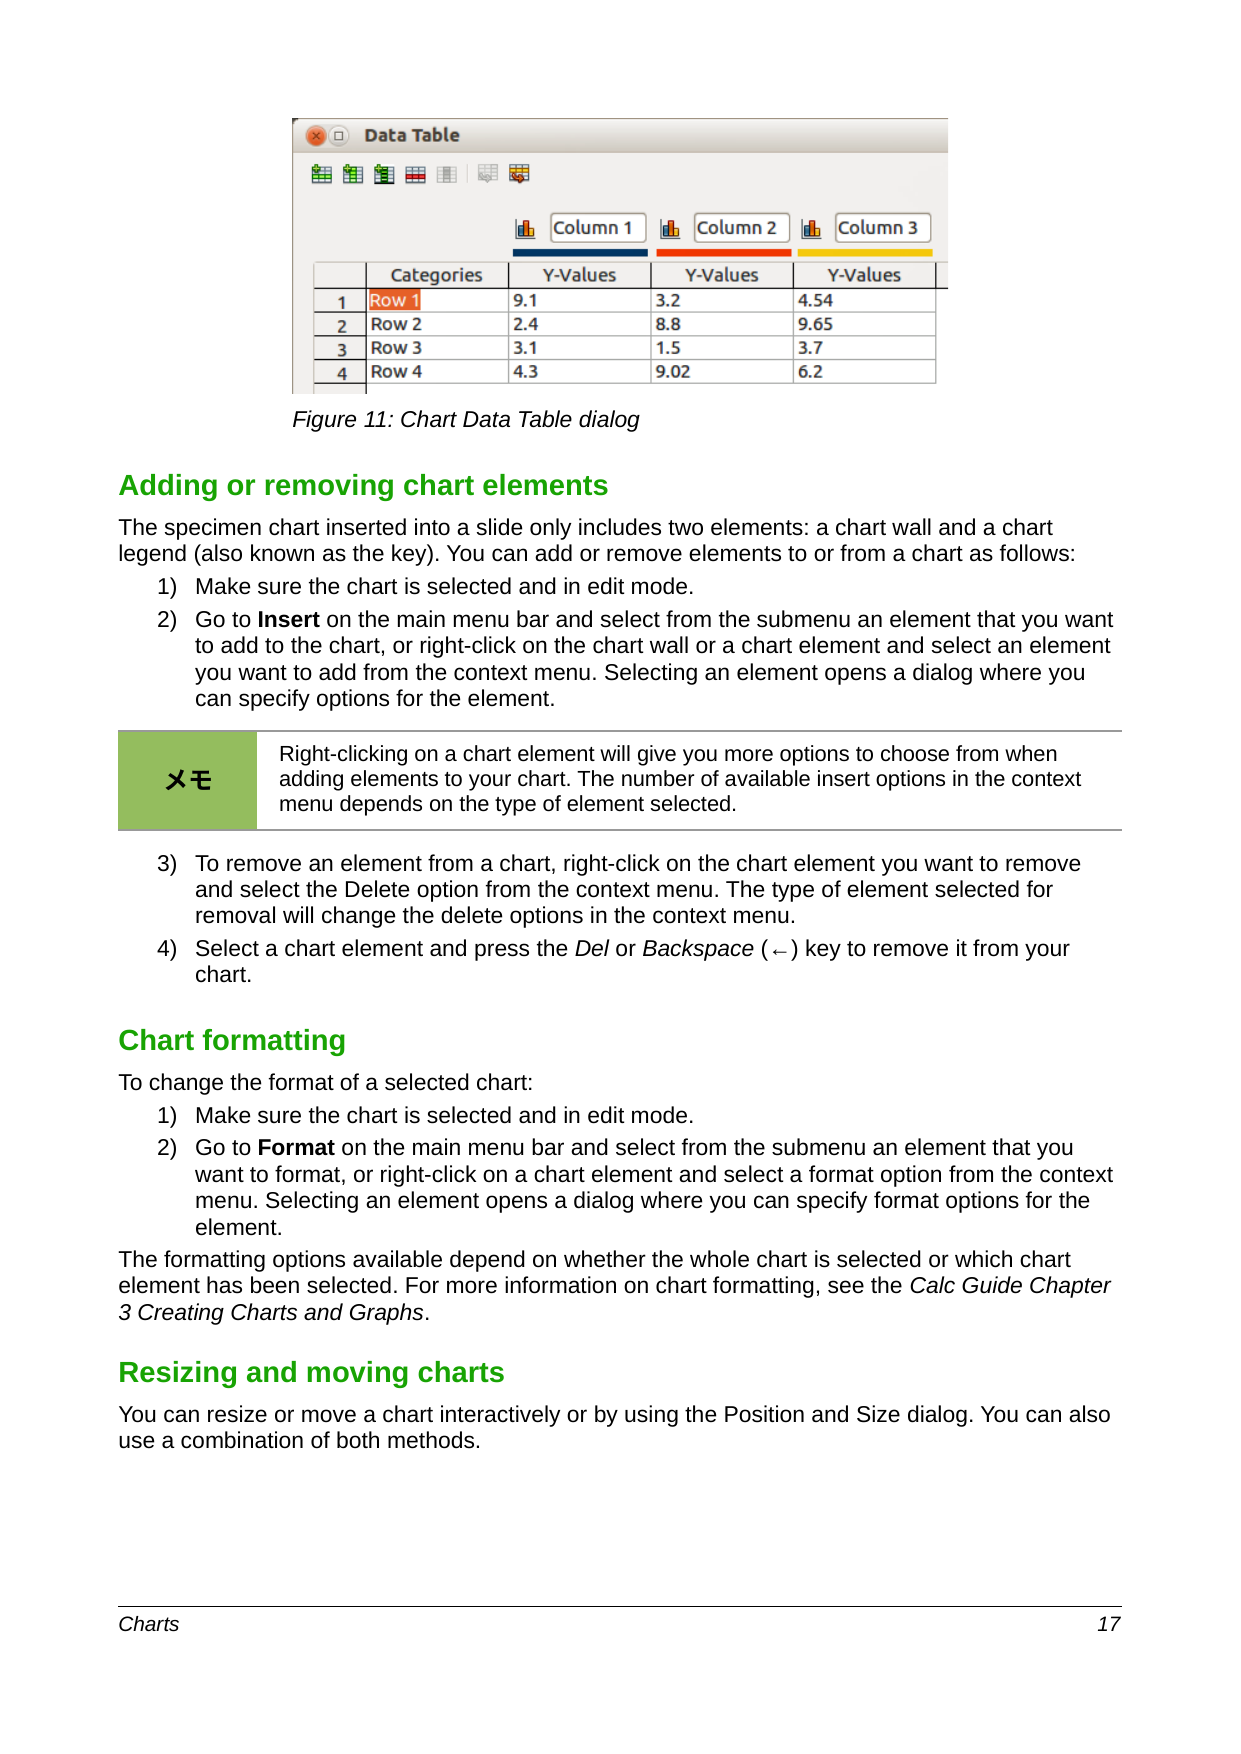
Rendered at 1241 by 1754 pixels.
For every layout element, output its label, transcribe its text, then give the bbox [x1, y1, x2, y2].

text Figure 9: Chart Data Table dialog [292, 406, 948, 432]
subtitle Resizing and moving charts [118, 1354, 1122, 1388]
subtitle Adding or removing chart elements [118, 468, 1122, 502]
list To remove an element from a chart, right-click on the chart element you want to remove and select the Delete option from the context menu. The type of element selected for removal will change the delete options in the context menu. [177, 849, 1122, 928]
list The formatting options available depend on whether the whole chart is selected or which chart element has been selected. For more information on chart formatting, see the Calc Guide Chapter 3 Creating Charts and Graphs. [118, 1246, 1122, 1325]
list Make sure the chart is selected and in edit mode. [177, 1102, 1122, 1128]
list Select a chart element and press the Del or Backspace (←) key to remove it from your chart. [177, 935, 1122, 987]
text You can resize or move a chart interactively or by using the Position and Size dialog. You can also use a combination of both methods. [118, 1401, 1122, 1453]
table_header メモ [118, 732, 257, 829]
list Make sure the chart is selected and in edit mode. [177, 573, 1122, 599]
list To change the format of a selected chart: [118, 1069, 1122, 1095]
table_header Right-clicking on a chart element will give you more options to choose from when adding elements to your chart. The number of available insert options in the context menu depends on the type of element selected. [258, 732, 1122, 829]
picture [292, 118, 949, 394]
list The specimen chart inserted into a slide only includes two elements: a chart wall and a chart legend (also known as the key). You can add or remove elements to or from a chart as follows: [118, 514, 1122, 567]
subtitle Chart formatting [118, 1023, 1122, 1057]
list Go to Format on the main menu bar and select from the submenu an element that you want to format, or right-click on a chart element and select a format option from the context menu. Selecting an element opens a dialog where you can specify format options for the element. [177, 1134, 1122, 1240]
list Go to Insert on the main menu bar and select from the submenu an element that you want to add to the chart, or right-click on the chart wall or a chart element and select an element you want to add from the context menu. Selecting an element opens a dialog where you can specify options for the element. [177, 606, 1122, 711]
